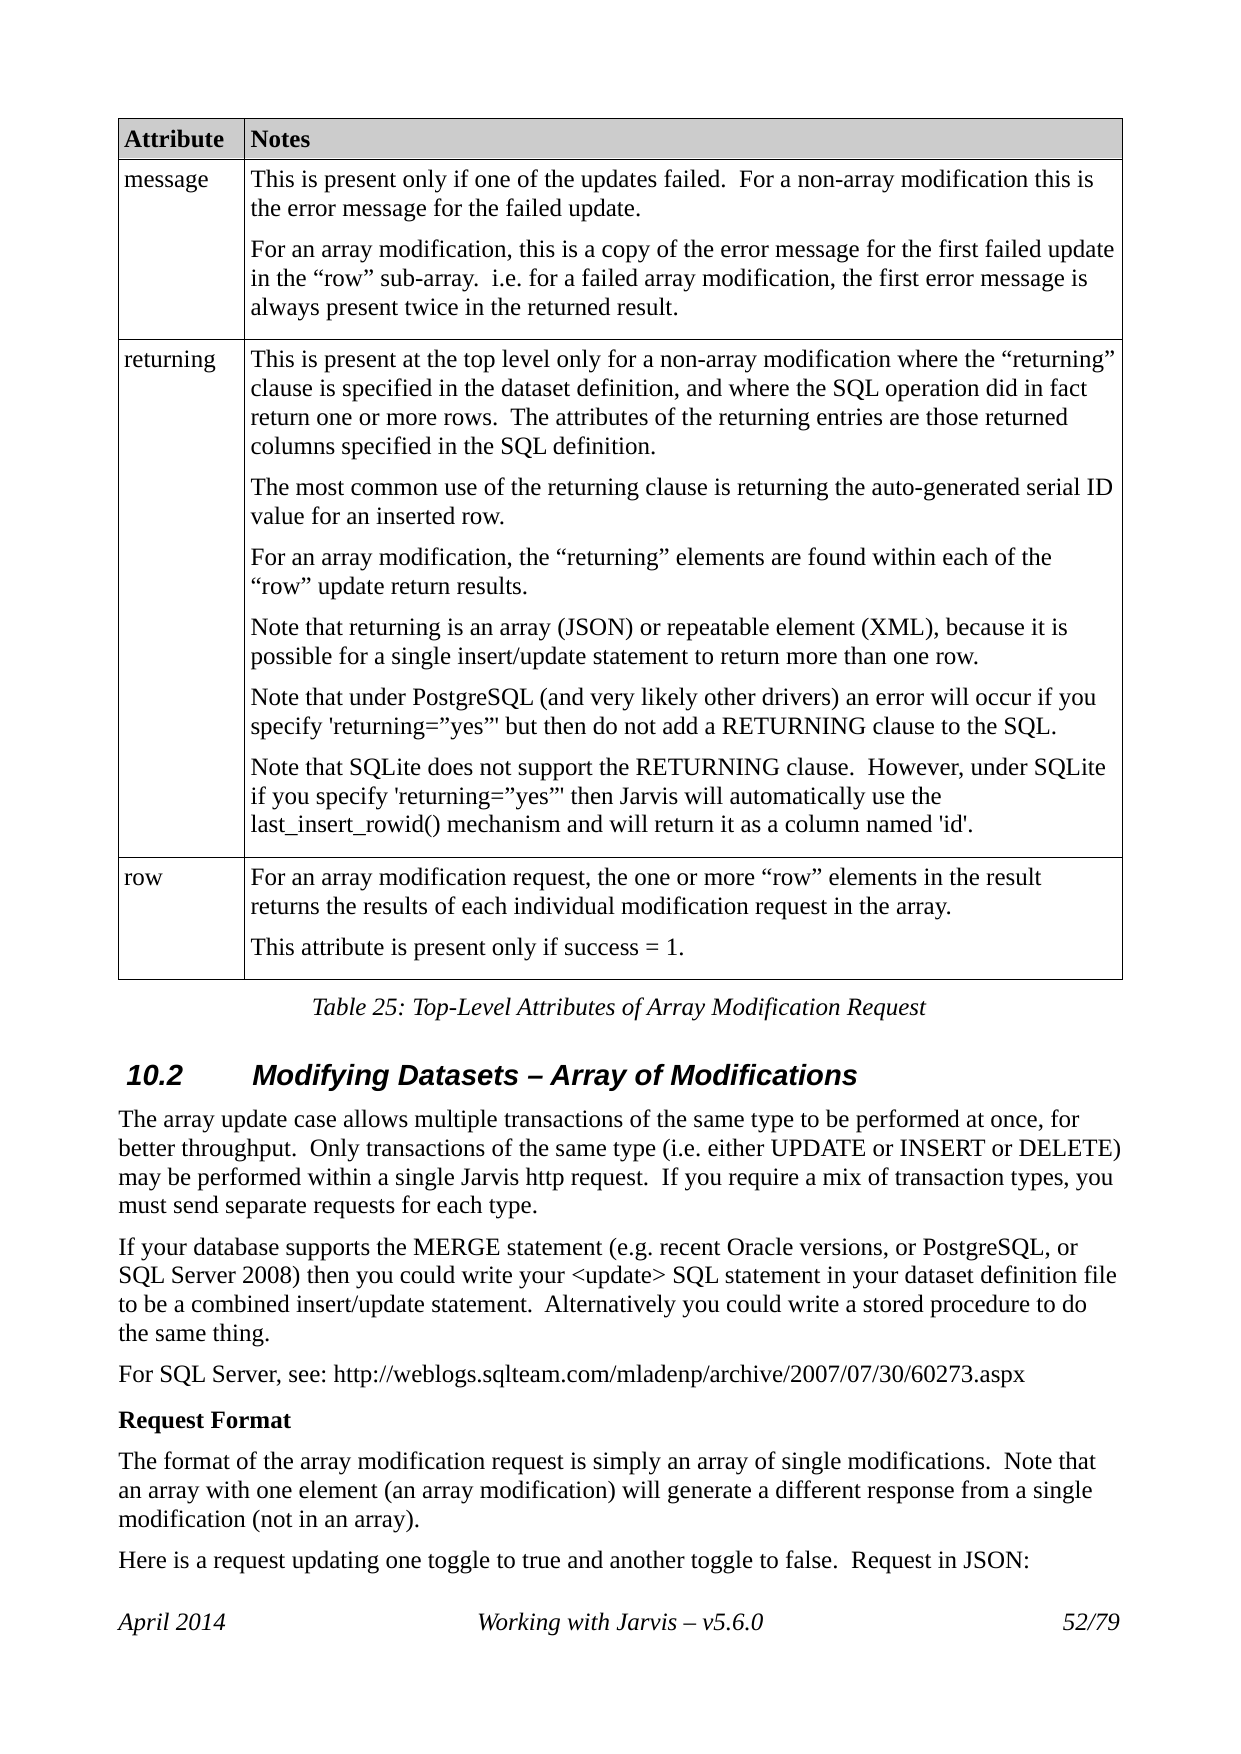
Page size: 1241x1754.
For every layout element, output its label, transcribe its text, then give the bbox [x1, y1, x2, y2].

table_cell This is present only if one of the updates failed. For a non-array modification this is the error message for the failed update. For an array modification, this is a copy of the error message for the first failed update in the “row” sub-array. i.e. for a failed array modification, the first error message is always present twice in the returned result. [245, 160, 1122, 339]
table_header Notes [245, 119, 1122, 158]
subtitle Request Format [118, 1405, 1122, 1434]
text If your database supports the MERGE statement (e.g. recent Oracle versions, or PostgreSQL, or SQL Server 2008) then you could write your <update> SQL statement in your dataset definition file to be a combined insert/update statement. Alternatively you could write a stored procedure to do the same thing. [118, 1232, 1122, 1347]
text For SQL Server, see: http://weblogs.sqlteam.com/mladenp/archive/2007/07/30/60273.aspx [118, 1359, 1122, 1388]
table_cell This is present at the top level only for a non-array modification where the “returning” clause is specified in the dataset definition, and where the SQL operation did in fact return one or more rows. The attributes of the returning entries are those returned columns specified in the SQL definition. The most common use of the returning clause is returning the auto-generated serial ID value for an inserted row. For an array modification, the “returning” elements are found within each of the “row” update return results. Note that returning is an array (JSON) or repeatable element (XML), because it is possible for a single insert/update statement to return more than one row. Note that under PostgreSQL (and very likely other drivers) an error will occur if you specify 'returning=”yes”' but then do not add a RETURNING clause to the SQL. Note that SQLite does not support the RETURNING clause. However, under SQLite if you specify 'returning=”yes”' then Jarvis will automatically use the last_insert_rowid() mechanism and will return it as a column named 'id'. [245, 340, 1122, 857]
table_header Attribute [119, 119, 244, 158]
subtitle Modifying Datasets – Array of Modifications [118, 1058, 1122, 1092]
table_cell For an array modification request, the one or more “row” elements in the result returns the results of each individual modification request in the array. This attribute is present only if success = 1. [245, 858, 1122, 979]
table_cell message [119, 160, 244, 339]
table_cell returning [119, 340, 244, 857]
table_cell row [119, 858, 244, 979]
text The array update case allows multiple transactions of the same type to be performed at once, for better throughput. Only transactions of the same type (i.e. either UPDATE or INSERT or DELETE) may be performed within a single Jarvis http request. If you require a mix of transaction types, you must send separate requests for each type. [118, 1104, 1122, 1219]
text Table 25: Top-Level Attributes of Array Modification Request [118, 992, 1122, 1021]
text Here is a request updating one toggle to true and another toggle to false. Request in JSON: [118, 1545, 1122, 1574]
text The format of the array modification request is simply an array of single modifications. Note that an array with one element (an array modification) will generate a different response from a single modification (not in an array). [118, 1446, 1122, 1533]
